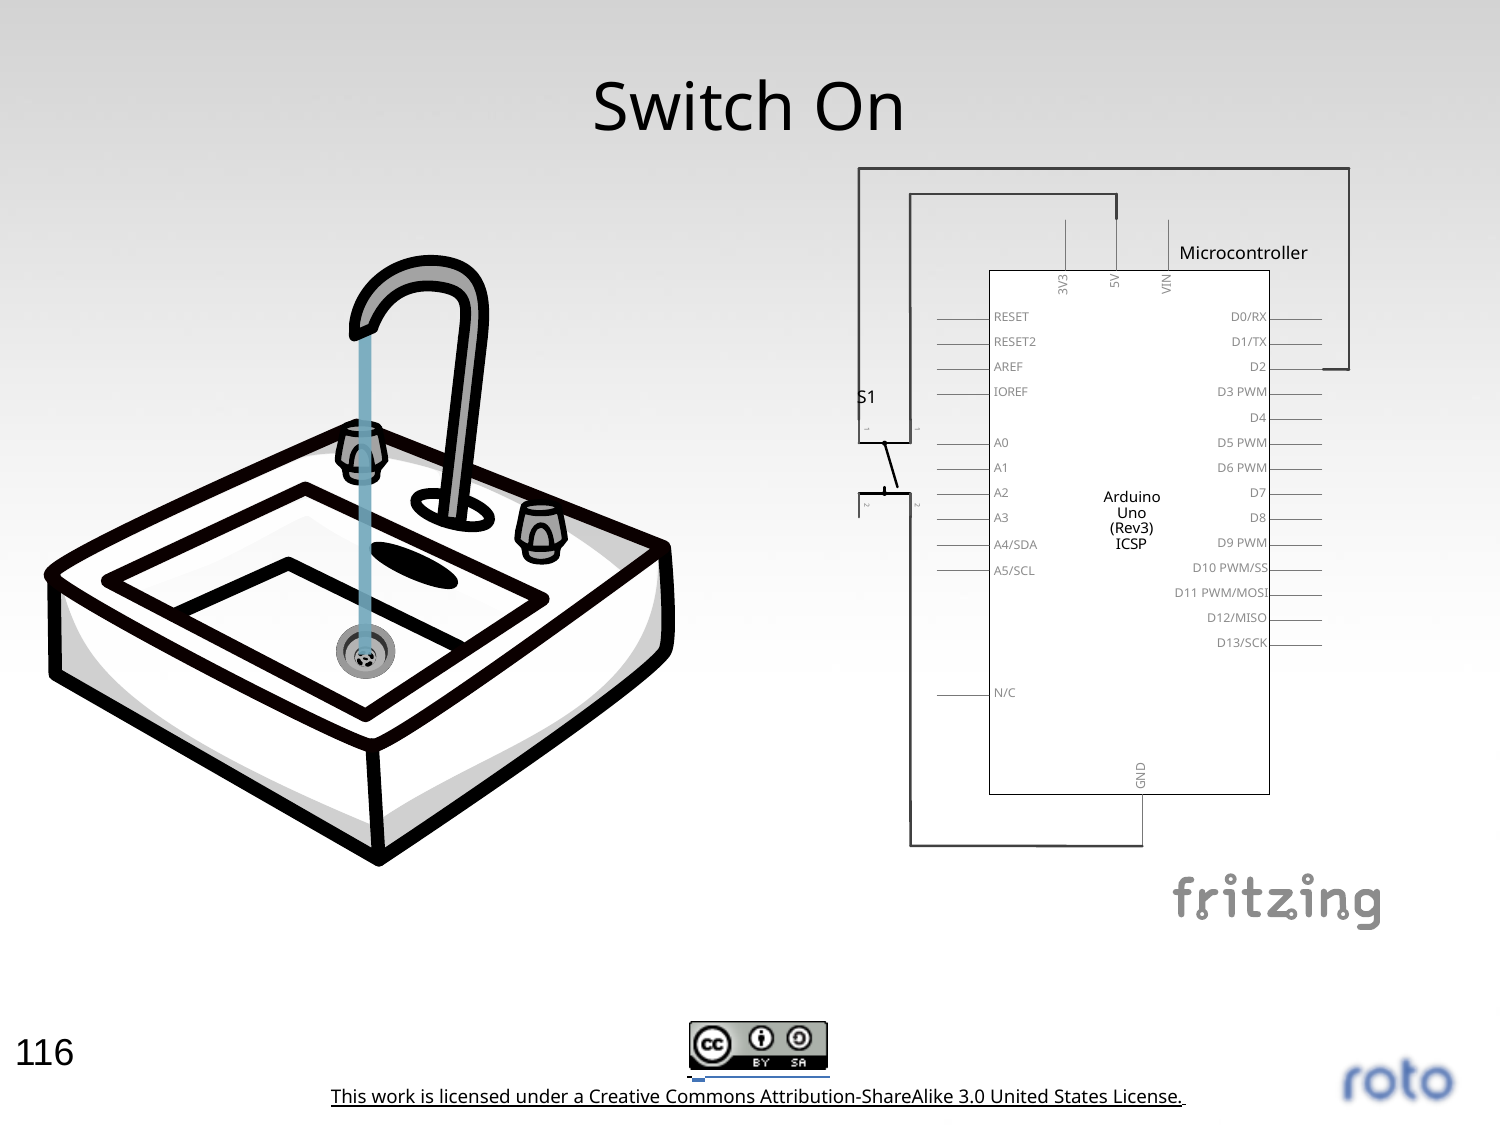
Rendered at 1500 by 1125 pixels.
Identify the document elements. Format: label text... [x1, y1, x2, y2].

title Switch On [112, 49, 1388, 238]
picture [0, 0, 1500, 1125]
